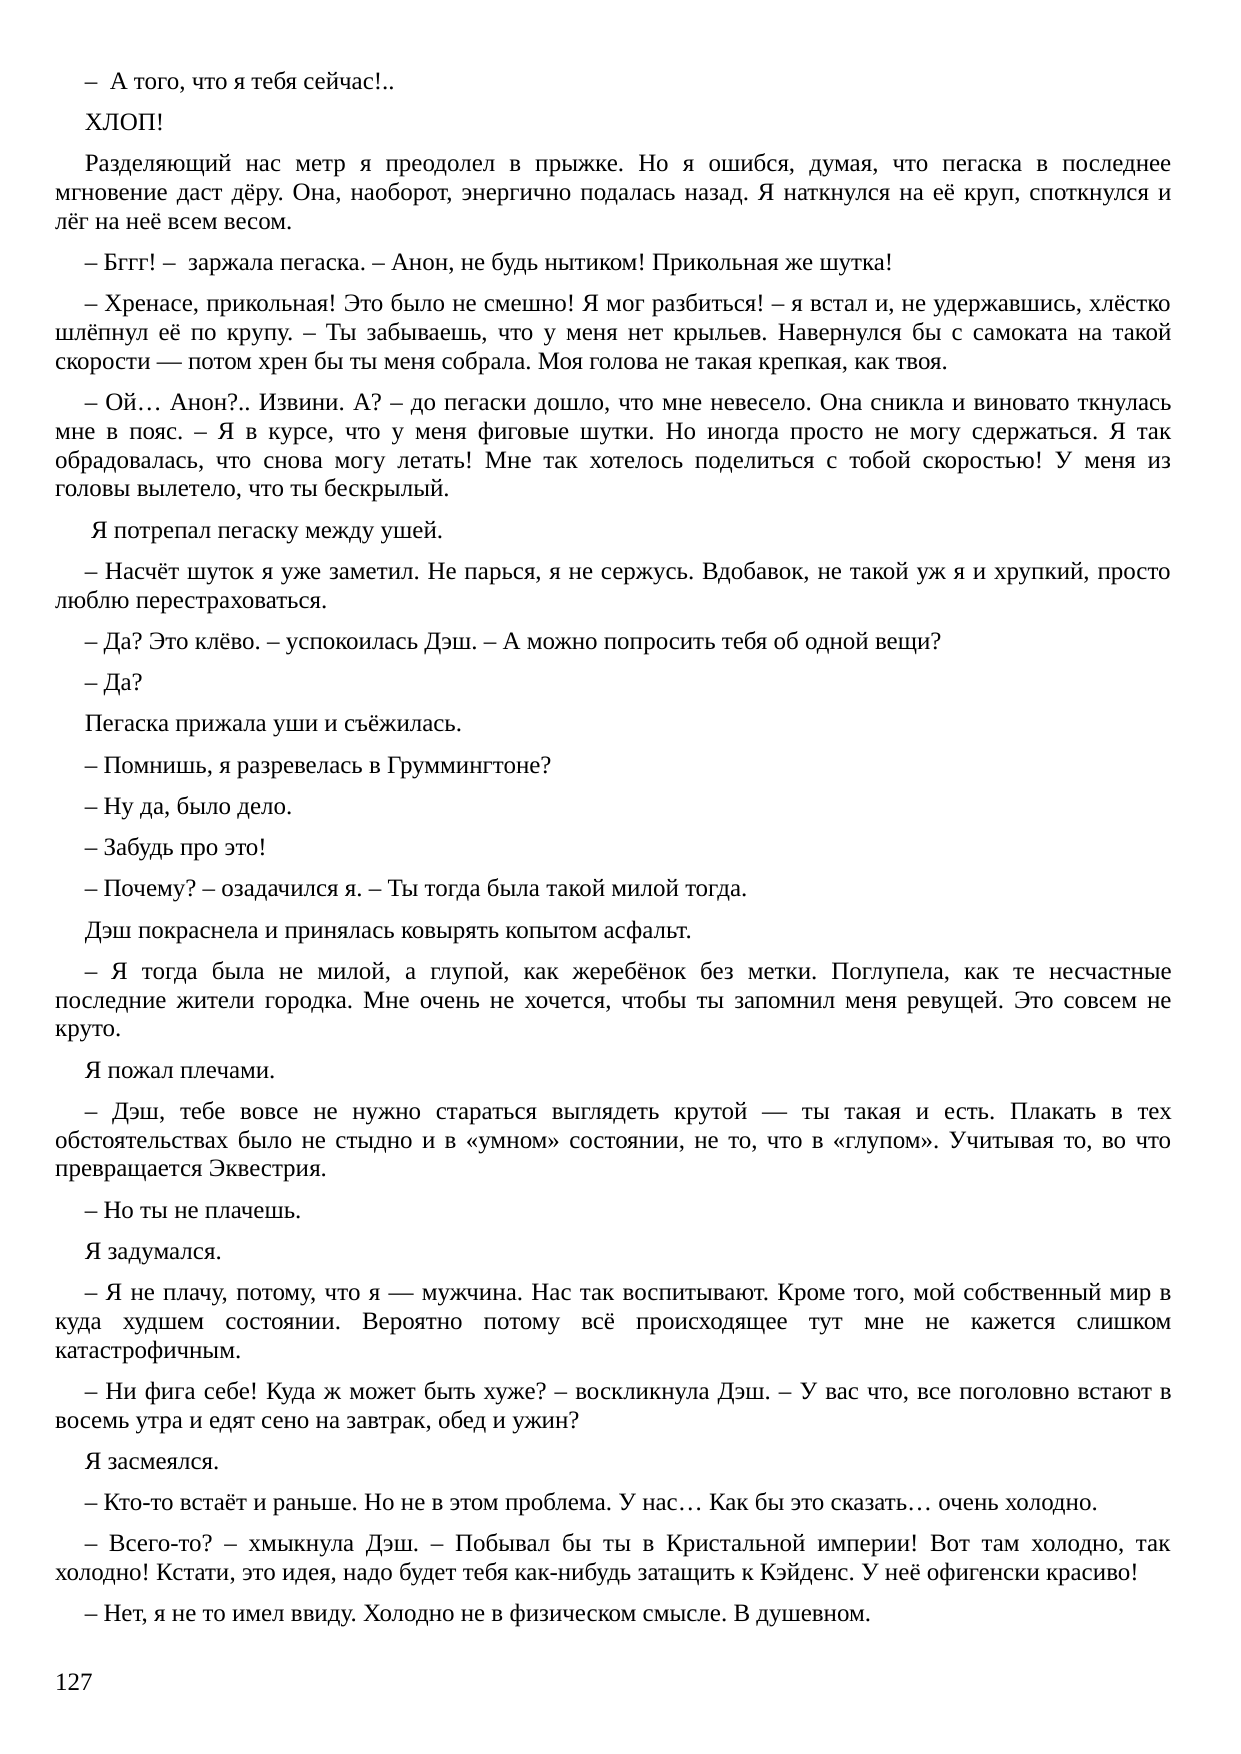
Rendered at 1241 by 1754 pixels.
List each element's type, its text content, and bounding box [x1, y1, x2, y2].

text – Ой… Анон?.. Извини. А? – до пегаски дошло, что мне невесело. Она сникла и виновато ткнулась мне в пояс. – Я в курсе, что у меня фиговые шутки. Но иногда просто не могу сдержаться. Я так обрадовалась, что снова могу летать! Мне так хотелось поделиться с тобой скоростью! У меня из головы вылетело, что ты бескрылый. [55, 387, 1173, 502]
text – Кто-то встаёт и раньше. Но не в этом проблема. У нас… Как бы это сказать… очень холодно. [55, 1487, 1173, 1516]
text – Я не плачу, потому, что я — мужчина. Нас так воспитывают. Кроме того, мой собственный мир в куда худшем состоянии. Вероятно потому всё происходящее тут мне не кажется слишком катастрофичным. [55, 1277, 1173, 1363]
text – Да? [55, 667, 1173, 696]
text – Бггг! – заржала пегаска. – Анон, не будь нытиком! Прикольная же шутка! [55, 247, 1173, 276]
text Я пожал плечами. [55, 1055, 1173, 1083]
text Разделяющий нас метр я преодолел в прыжке. Но я ошибся, думая, что пегаска в последнее мгновение даст дёру. Она, наоборот, энергично подалась назад. Я наткнулся на её круп, споткнулся и лёг на неё всем весом. [55, 148, 1173, 235]
text – Помнишь, я разревелась в Груммингтоне? [55, 750, 1173, 778]
text – Хренасе, прикольная! Это было не смешно! Я мог разбиться! – я встал и, не удержавшись, хлёстко шлёпнул её по крупу. – Ты забываешь, что у меня нет крыльев. Навернулся бы с самоката на такой скорости — потом хрен бы ты меня собрала. Моя голова не такая крепкая, как твоя. [55, 288, 1173, 375]
text – Я тогда была не милой, а глупой, как жеребёнок без метки. Поглупела, как те несчастные последние жители городка. Мне очень не хочется, чтобы ты запомнил меня ревущей. Это совсем не круто. [55, 956, 1173, 1042]
text Дэш покраснела и принялась ковырять копытом асфальт. [55, 915, 1173, 943]
text – Ни фига себе! Куда ж может быть хуже? – воскликнула Дэш. – У вас что, все поголовно встают в восемь утра и едят сено на завтрак, обед и ужин? [55, 1376, 1173, 1433]
text Я засмеялся. [55, 1446, 1173, 1475]
text ХЛОП! [55, 107, 1173, 136]
text – Да? Это клёво. – успокоилась Дэш. – А можно попросить тебя об одной вещи? [55, 626, 1173, 655]
text Я потрепал пегаску между ушей. [55, 515, 1173, 543]
text – Ну да, было дело. [55, 791, 1173, 820]
text – Почему? – озадачился я. – Ты тогда была такой милой тогда. [55, 873, 1173, 902]
text – Всего-то? – хмыкнула Дэш. – Побывал бы ты в Кристальной империи! Вот там холодно, так холодно! Кстати, это идея, надо будет тебя как-нибудь затащить к Кэйденс. У неё офигенски красиво! [55, 1528, 1173, 1586]
text – Насчёт шуток я уже заметил. Не парься, я не сержусь. Вдобавок, не такой уж я и хрупкий, просто люблю перестраховаться. [55, 556, 1173, 613]
text – Но ты не плачешь. [55, 1195, 1173, 1223]
text Я задумался. [55, 1236, 1173, 1265]
text – А того, что я тебя сейчас!.. [55, 66, 1173, 95]
text Пегаска прижала уши и съёжилась. [55, 708, 1173, 737]
text – Забудь про это! [55, 832, 1173, 861]
text – Дэш, тебе вовсе не нужно стараться выглядеть крутой — ты такая и есть. Плакать в тех обстоятельствах было не стыдно и в «умном» состоянии, не то, что в «глупом». Учитывая то, во что превращается Эквестрия. [55, 1096, 1173, 1182]
text – Нет, я не то имел ввиду. Холодно не в физическом смысле. В душевном. [55, 1598, 1173, 1627]
